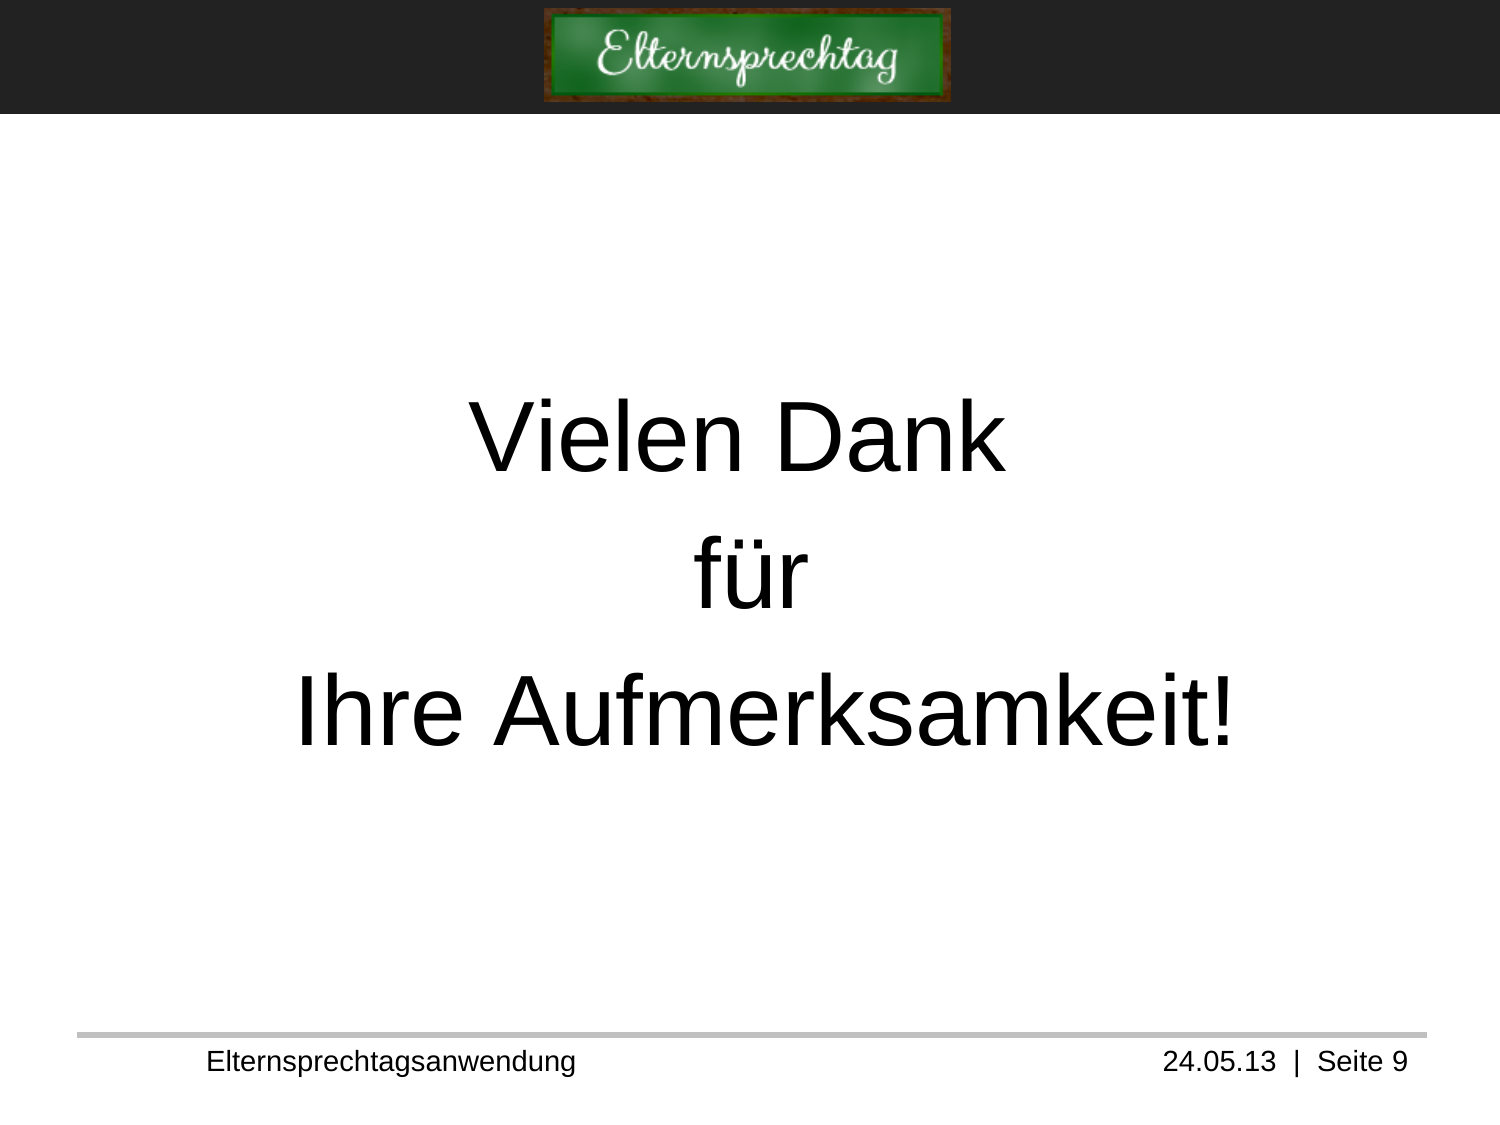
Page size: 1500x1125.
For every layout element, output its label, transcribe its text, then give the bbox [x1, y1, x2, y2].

subtitle Vielen Dank für Ihre Aufmerksamkeit! [76, 102, 1427, 1035]
picture [0, 0, 1500, 114]
